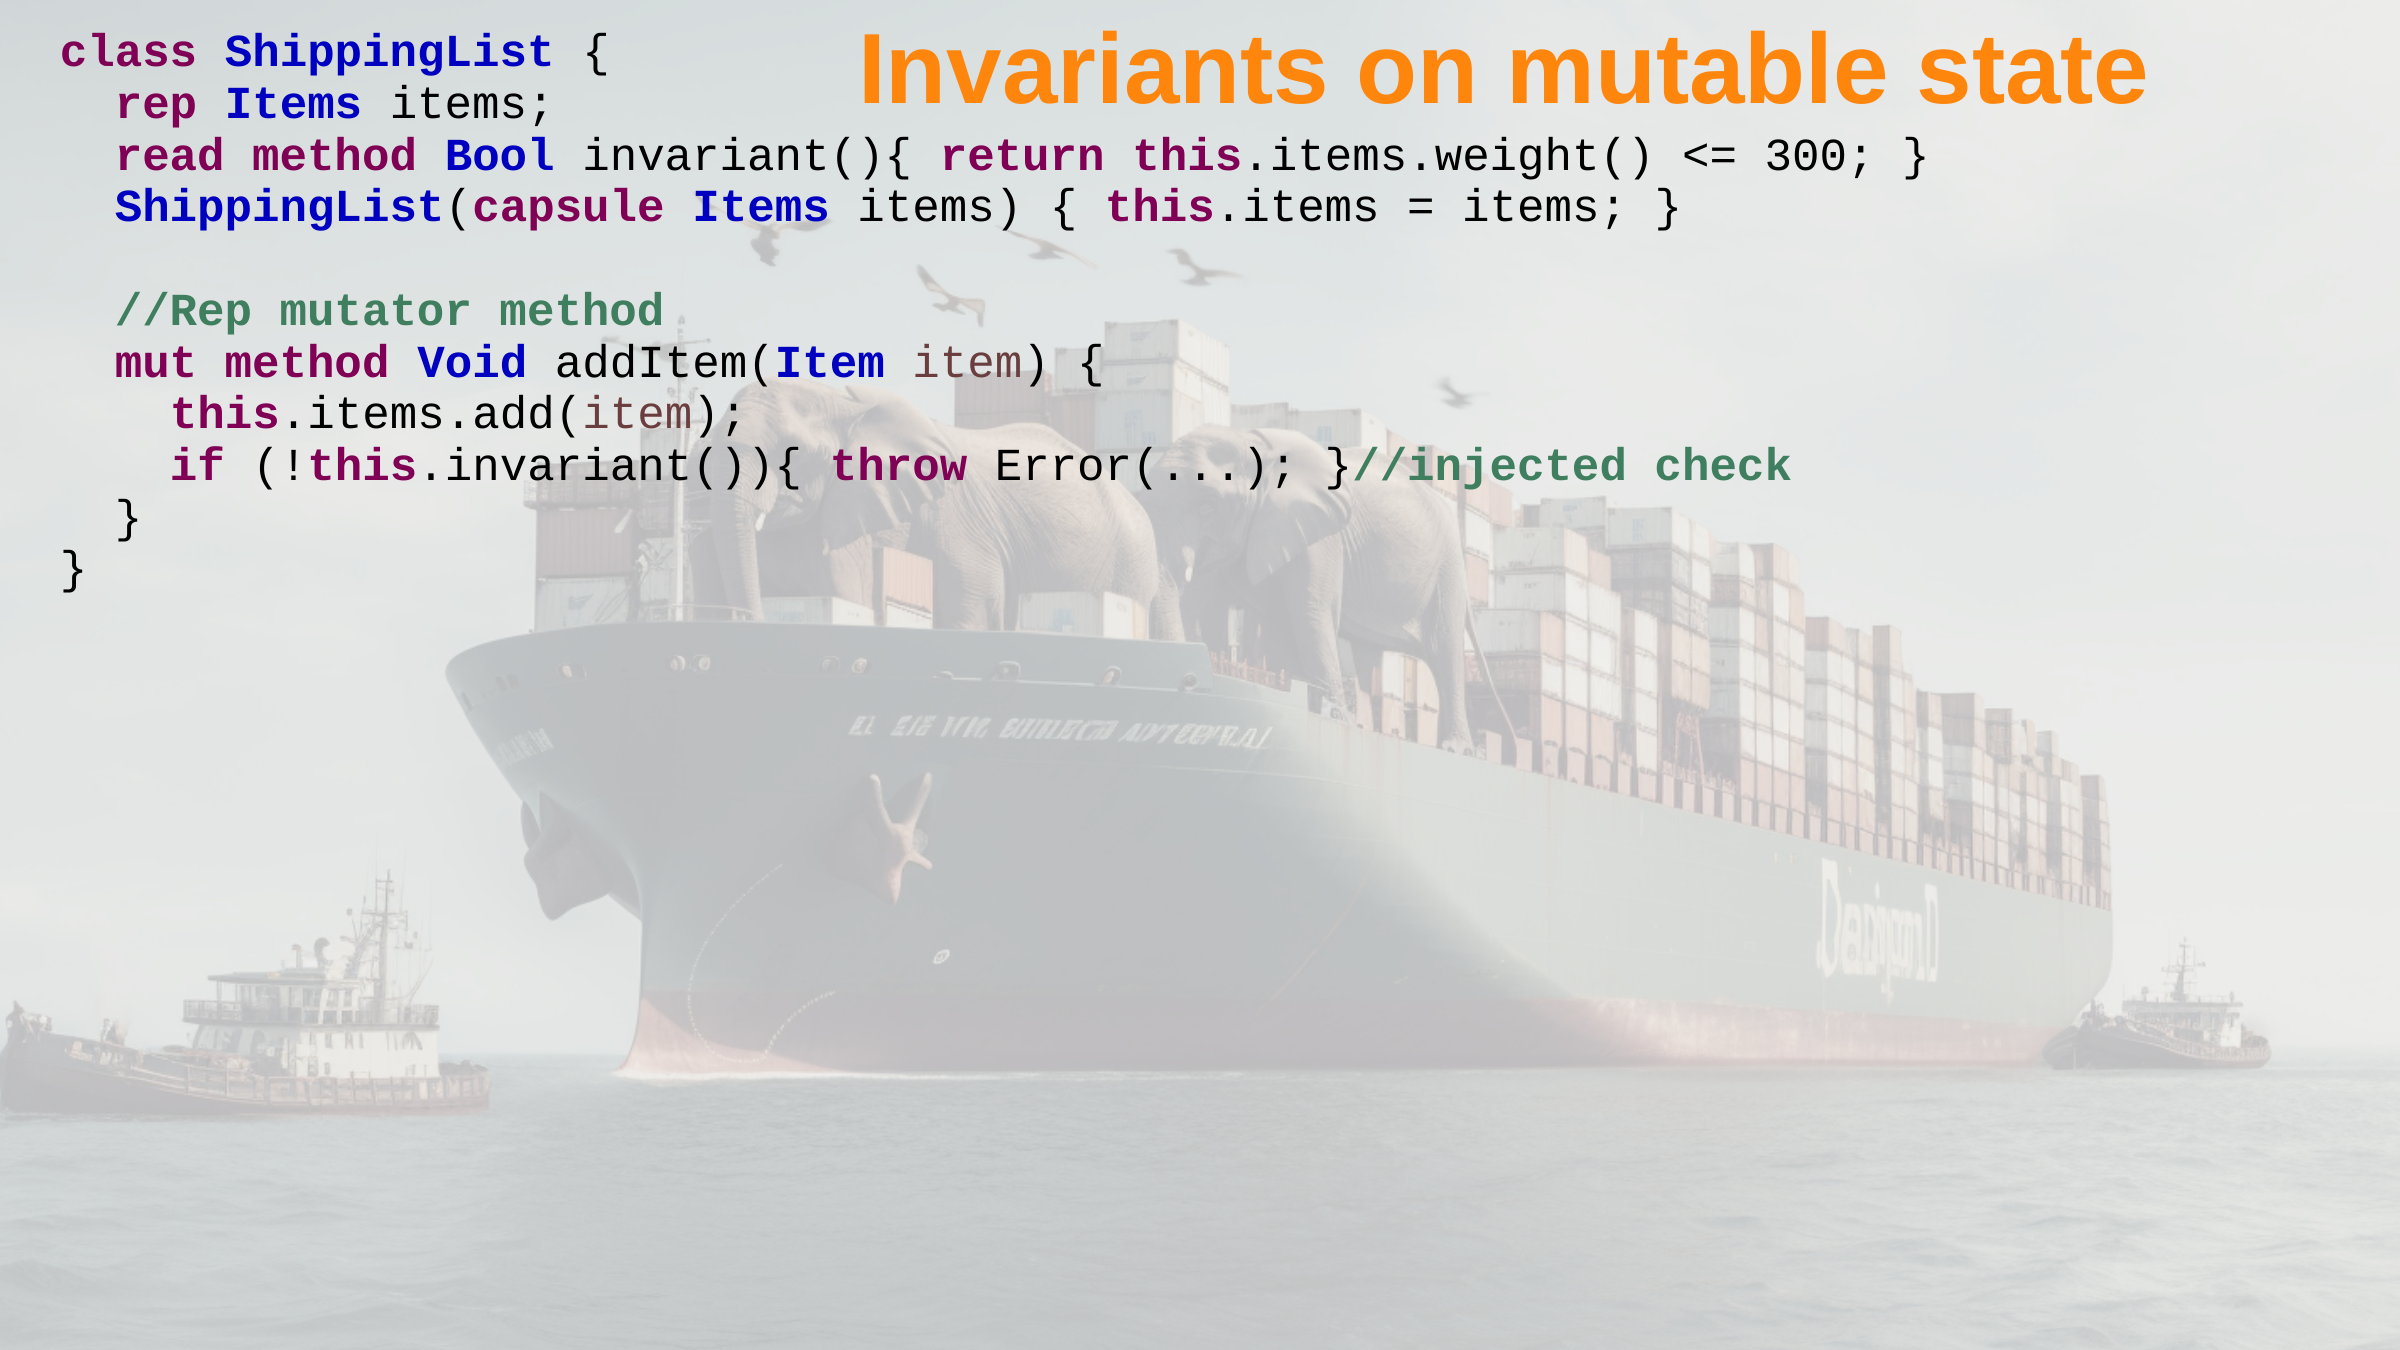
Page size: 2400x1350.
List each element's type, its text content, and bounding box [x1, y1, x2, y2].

text_box [0, 0, 2400, 1350]
title Invariants on mutable state [765, 0, 2244, 182]
text_box class ShippingList { rep Items items; read method Bool invariant(){ return this.items.weight() <= 300; } ShippingList(capsule Items items) { this.items = items; } //Rep mutator method mut method Void addItem(Item item) { this.items.add(item); if (!this.invariant()){ throw Error(...); }//injected check } } [45, 21, 2026, 657]
